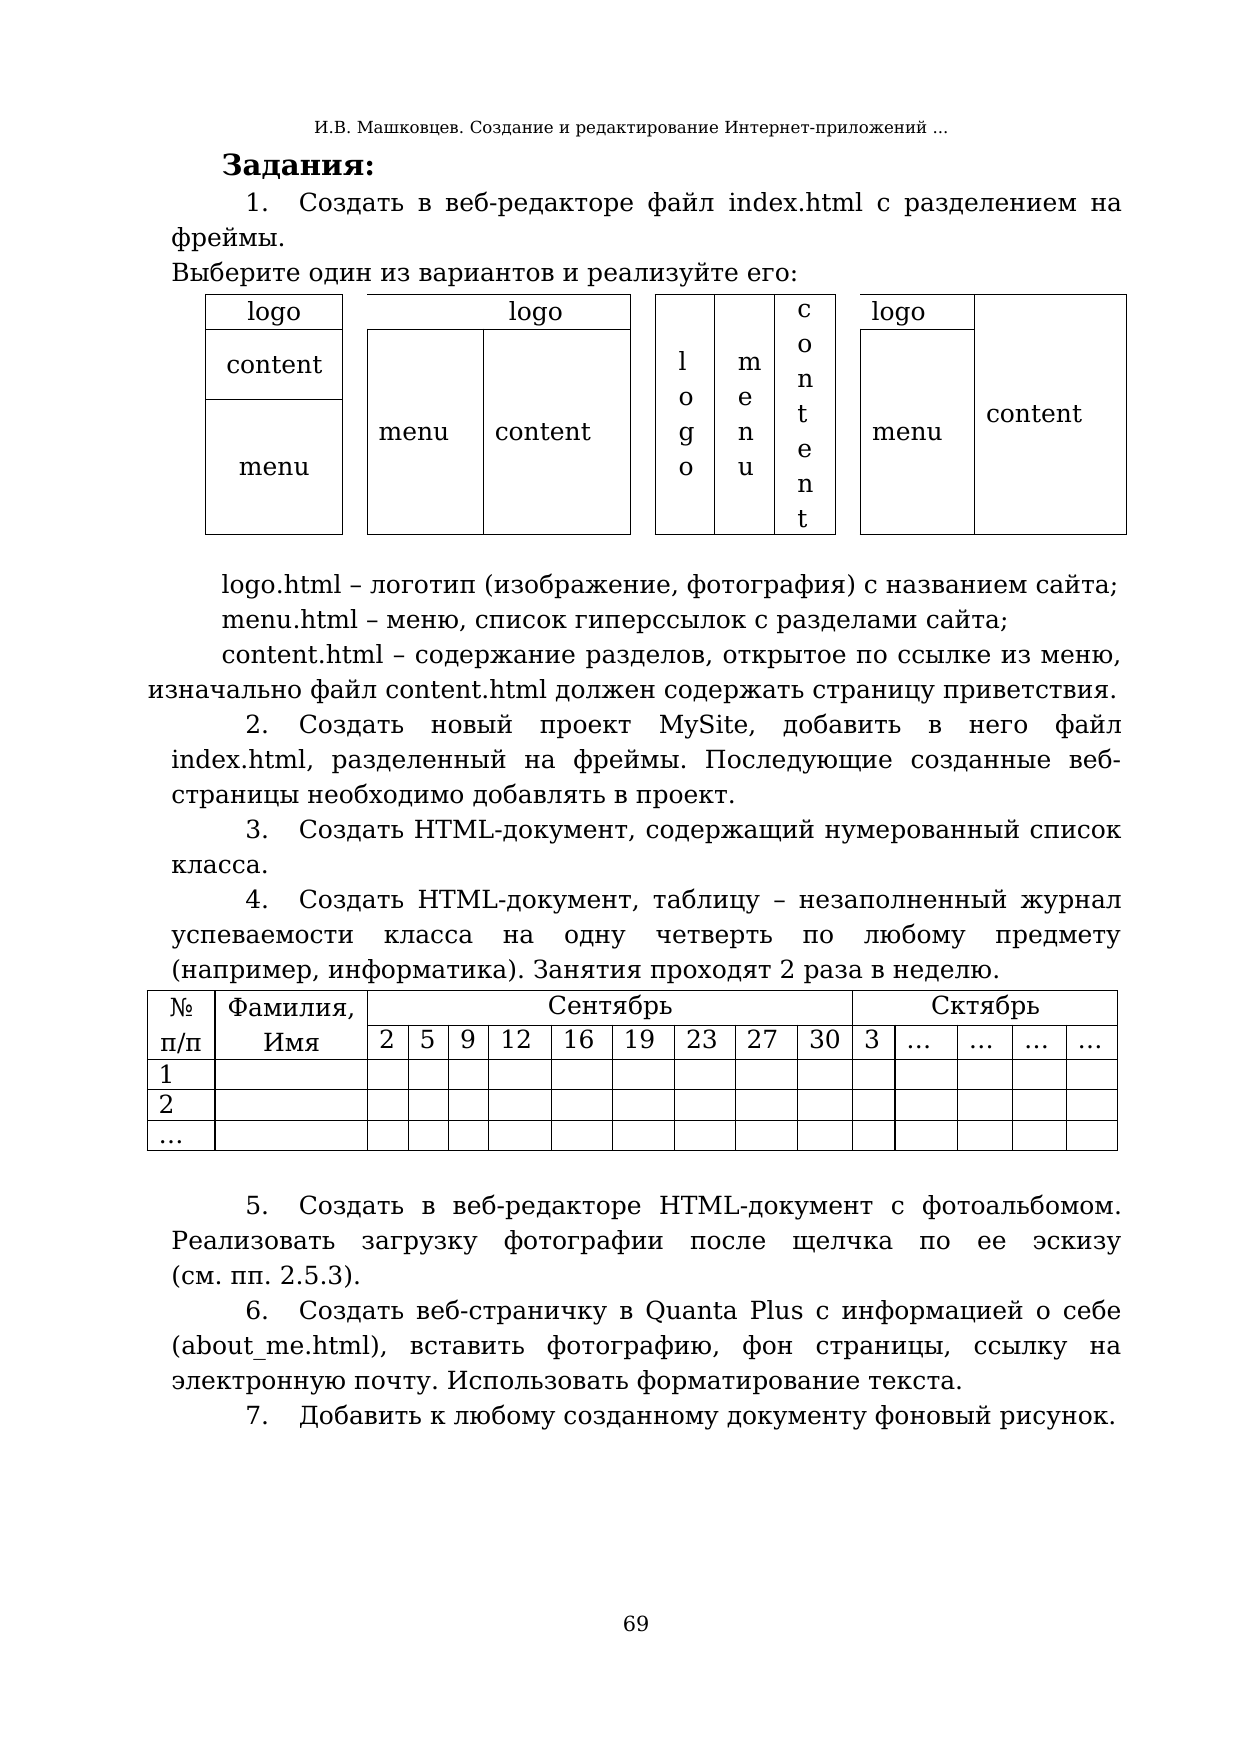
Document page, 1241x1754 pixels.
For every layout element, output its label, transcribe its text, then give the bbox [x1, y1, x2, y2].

table_cell [736, 1121, 797, 1150]
list Создать HTML-документ, таблицу – незаполненный журнал успеваемости класса на одну четверть по любому предмету (например, информатика). Занятия проходят 2 раза в неделю. [148, 885, 1122, 984]
table_cell [216, 1121, 367, 1150]
table_cell [409, 1060, 448, 1089]
table_cell [489, 1090, 551, 1119]
table_cell 23 [675, 1026, 735, 1059]
list Создать веб-страничку в Quanta Plus с информацией о себе (about_me.html), вставить фотографию, фон страницы, ссылку на электронную почту. Использовать форматирование текста. [148, 1296, 1122, 1396]
table_cell 27 [736, 1026, 797, 1059]
table_cell … [958, 1026, 1012, 1059]
table_cell [613, 1121, 674, 1150]
table_cell [552, 1121, 612, 1150]
table_cell [216, 1090, 367, 1119]
table_cell [489, 1121, 551, 1150]
table_header Сентябрь [368, 991, 852, 1024]
table_cell [368, 1121, 408, 1150]
list Создать в веб-редакторе HTML-документ с фотоальбомом. Реализовать загрузку фотографии после щелчка по ее эскизу (см. пп. 2.5.3). [148, 1191, 1122, 1291]
table_header logo [206, 295, 342, 328]
table_cell [798, 1060, 852, 1089]
table_cell [449, 1060, 488, 1089]
table_cell [798, 1121, 852, 1150]
table_cell [409, 1121, 448, 1150]
table_cell [736, 1090, 797, 1119]
table_cell [958, 1060, 1012, 1089]
table_header Сктябрь [853, 991, 1117, 1024]
table_cell [613, 1060, 674, 1089]
table_cell [896, 1060, 957, 1089]
table_header menu [715, 295, 774, 534]
table_cell [449, 1090, 488, 1119]
table_cell [1067, 1090, 1117, 1119]
table_cell [613, 1090, 674, 1119]
text Задания: [221, 148, 1122, 182]
table_cell 3 [853, 1026, 894, 1059]
table_cell [896, 1121, 957, 1150]
table_cell [1067, 1060, 1117, 1089]
table_cell [675, 1090, 735, 1119]
table_cell [368, 1060, 408, 1089]
table_cell [1013, 1121, 1066, 1150]
table_cell … [1067, 1026, 1117, 1059]
table_cell [552, 1090, 612, 1119]
table_cell 16 [552, 1026, 612, 1059]
table_cell 5 [409, 1026, 448, 1059]
table_header logo [860, 295, 974, 328]
table_header [631, 294, 655, 534]
table_cell 2 [368, 1026, 408, 1059]
table_cell [675, 1121, 735, 1150]
table_cell … [148, 1121, 214, 1150]
table_cell menu [368, 330, 483, 534]
table_cell [552, 1060, 612, 1089]
table_header № п/п [148, 991, 214, 1059]
table_header [343, 294, 367, 534]
list Выберите один из вариантов и реализуйте его: [148, 259, 1122, 288]
table_cell 2 [148, 1090, 214, 1119]
table_cell [798, 1090, 852, 1119]
table_cell 30 [798, 1026, 852, 1059]
table_cell [449, 1121, 488, 1150]
table_cell [896, 1090, 957, 1119]
table_cell 1 [148, 1060, 214, 1089]
table_cell [1013, 1090, 1066, 1119]
text logo.html – логотип (изображение, фотография) с названием сайта; [148, 570, 1122, 599]
table_cell menu [861, 330, 974, 534]
text menu.html – меню, список гиперссылок с разделами сайта; [148, 605, 1122, 634]
table_cell 19 [613, 1026, 674, 1059]
table_header content [775, 295, 835, 534]
table_cell 9 [449, 1026, 488, 1059]
list Добавить к любому созданному документу фоновый рисунок. [148, 1401, 1122, 1431]
table_cell [489, 1060, 551, 1089]
table_cell [216, 1060, 367, 1089]
list Создать в веб-редакторе файл index.html с разделением на фреймы. [148, 189, 1122, 253]
table_cell content [484, 330, 630, 534]
table_cell [958, 1121, 1012, 1150]
table_cell [853, 1090, 894, 1119]
table_header [836, 294, 860, 534]
table_cell [1067, 1121, 1117, 1150]
table_cell content [206, 330, 342, 399]
table_cell [675, 1060, 735, 1089]
table_cell [853, 1121, 894, 1150]
table_cell [368, 1090, 408, 1119]
table_cell [1013, 1060, 1066, 1089]
text content.html – содержание разделов, открытое по ссылке из меню, изначально файл content.html должен содержать страницу приветствия. [148, 640, 1122, 704]
table_cell [409, 1090, 448, 1119]
table_cell menu [206, 400, 342, 534]
table_cell [958, 1090, 1012, 1119]
table_header content [975, 295, 1126, 534]
table_cell … [896, 1026, 957, 1059]
table_cell … [1013, 1026, 1066, 1059]
list Создать HTML-документ, содержащий нумерованный список класса. [148, 815, 1122, 879]
table_cell [736, 1060, 797, 1089]
table_header logo [656, 295, 714, 534]
table_header logo [367, 295, 630, 328]
list Создать новый проект MySite, добавить в него файл index.html, разделенный на фреймы. Последующие созданные веб-страницы необходимо добавлять в проект. [148, 710, 1122, 809]
table_cell [853, 1060, 894, 1089]
table_header Фамилия, Имя [216, 991, 367, 1059]
table_cell 12 [489, 1026, 551, 1059]
